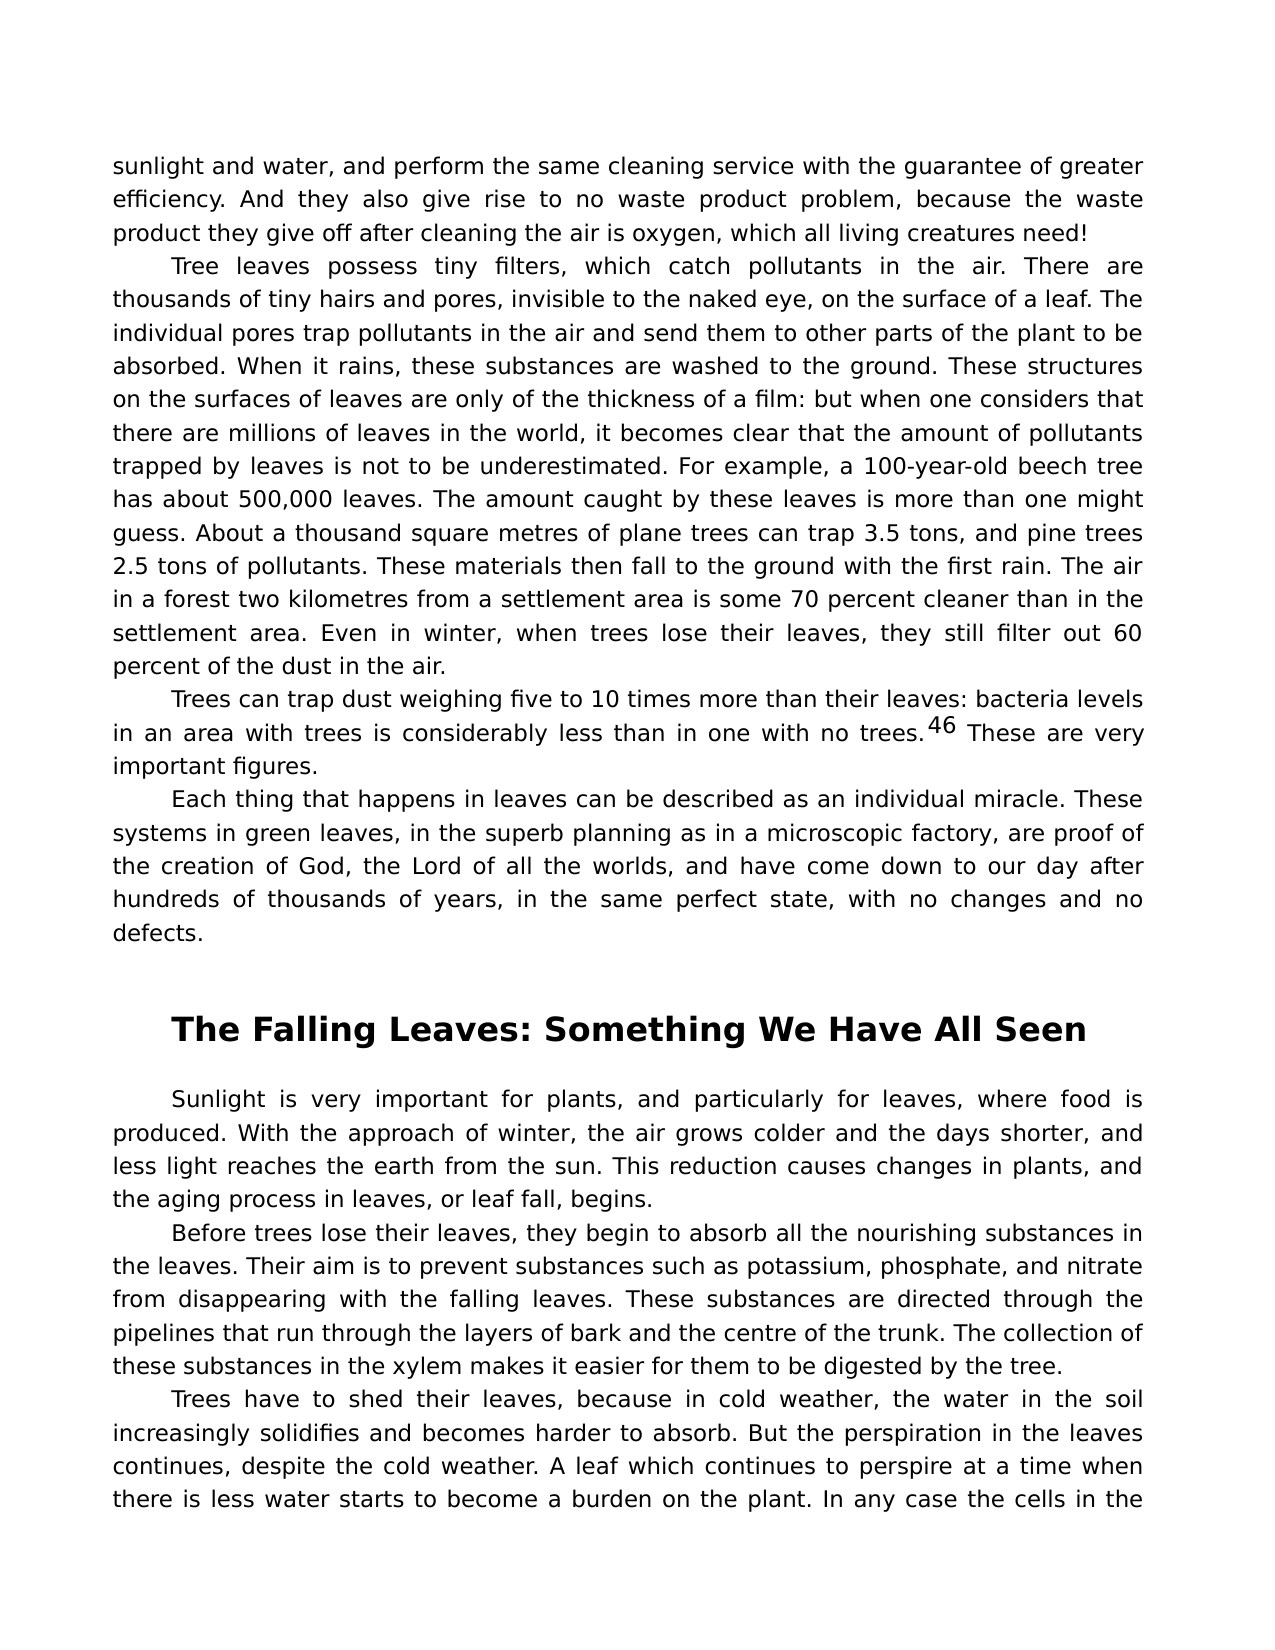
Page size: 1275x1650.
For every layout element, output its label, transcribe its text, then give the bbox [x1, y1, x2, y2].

text sunlight and water, and perform the same cleaning service with the guarantee of greater efficiency. And they also give rise to no waste product problem, because the waste product they give off after cleaning the air is oxygen, which all living creatures need! [112, 148, 1145, 248]
text Trees have to shed their leaves, because in cold weather, the water in the soil increasingly solidifies and becomes harder to absorb. But the perspiration in the leaves continues, despite the cold weather. A leaf which continues to perspire at a time when there is less water starts to become a burden on the plant. In any case the cells in the [112, 1381, 1145, 1514]
text Tree leaves possess tiny filters, which catch pollutants in the air. There are thousands of tiny hairs and pores, invisible to the naked eye, on the surface of a leaf. The individual pores trap pollutants in the air and send them to other parts of the plant to be absorbed. When it rains, these substances are washed to the ground. These structures on the surfaces of leaves are only of the thickness of a film: but when one considers that there are millions of leaves in the world, it becomes clear that the amount of pollutants trapped by leaves is not to be underestimated. For example, a 100-year-old beech tree has about 500,000 leaves. The amount caught by these leaves is more than one might guess. About a thousand square metres of plane trees can trap 3.5 tons, and pine trees 2.5 tons of pollutants. These materials then fall to the ground with the first rain. The air in a forest two kilometres from a settlement area is some 70 percent cleaner than in the settlement area. Even in winter, when trees lose their leaves, they still filter out 60 percent of the dust in the air. [112, 248, 1145, 681]
text Sunlight is very important for plants, and particularly for leaves, where food is produced. With the approach of winter, the air grows colder and the days shorter, and less light reaches the earth from the sun. This reduction causes changes in plants, and the aging process in leaves, or leaf fall, begins. [112, 1081, 1145, 1214]
text Each thing that happens in leaves can be described as an individual miracle. These systems in green leaves, in the superb planning as in a microscopic factory, are proof of the creation of God, the Lord of all the worlds, and have come down to our day after hundreds of thousands of years, in the same perfect state, with no changes and no defects. [112, 781, 1145, 948]
text Before trees lose their leaves, they begin to absorb all the nourishing substances in the leaves. Their aim is to prevent substances such as potassium, phosphate, and nitrate from disappearing with the falling leaves. These substances are directed through the pipelines that run through the layers of bark and the centre of the trunk. The collection of these substances in the xylem makes it easier for them to be digested by the tree. [112, 1214, 1145, 1381]
text The Falling Leaves: Something We Have All Seen [112, 1014, 1145, 1048]
text Trees can trap dust weighing five to 10 times more than their leaves: bacteria levels in an area with trees is considerably less than in one with no trees.46 These are very important figures. [112, 681, 1145, 781]
